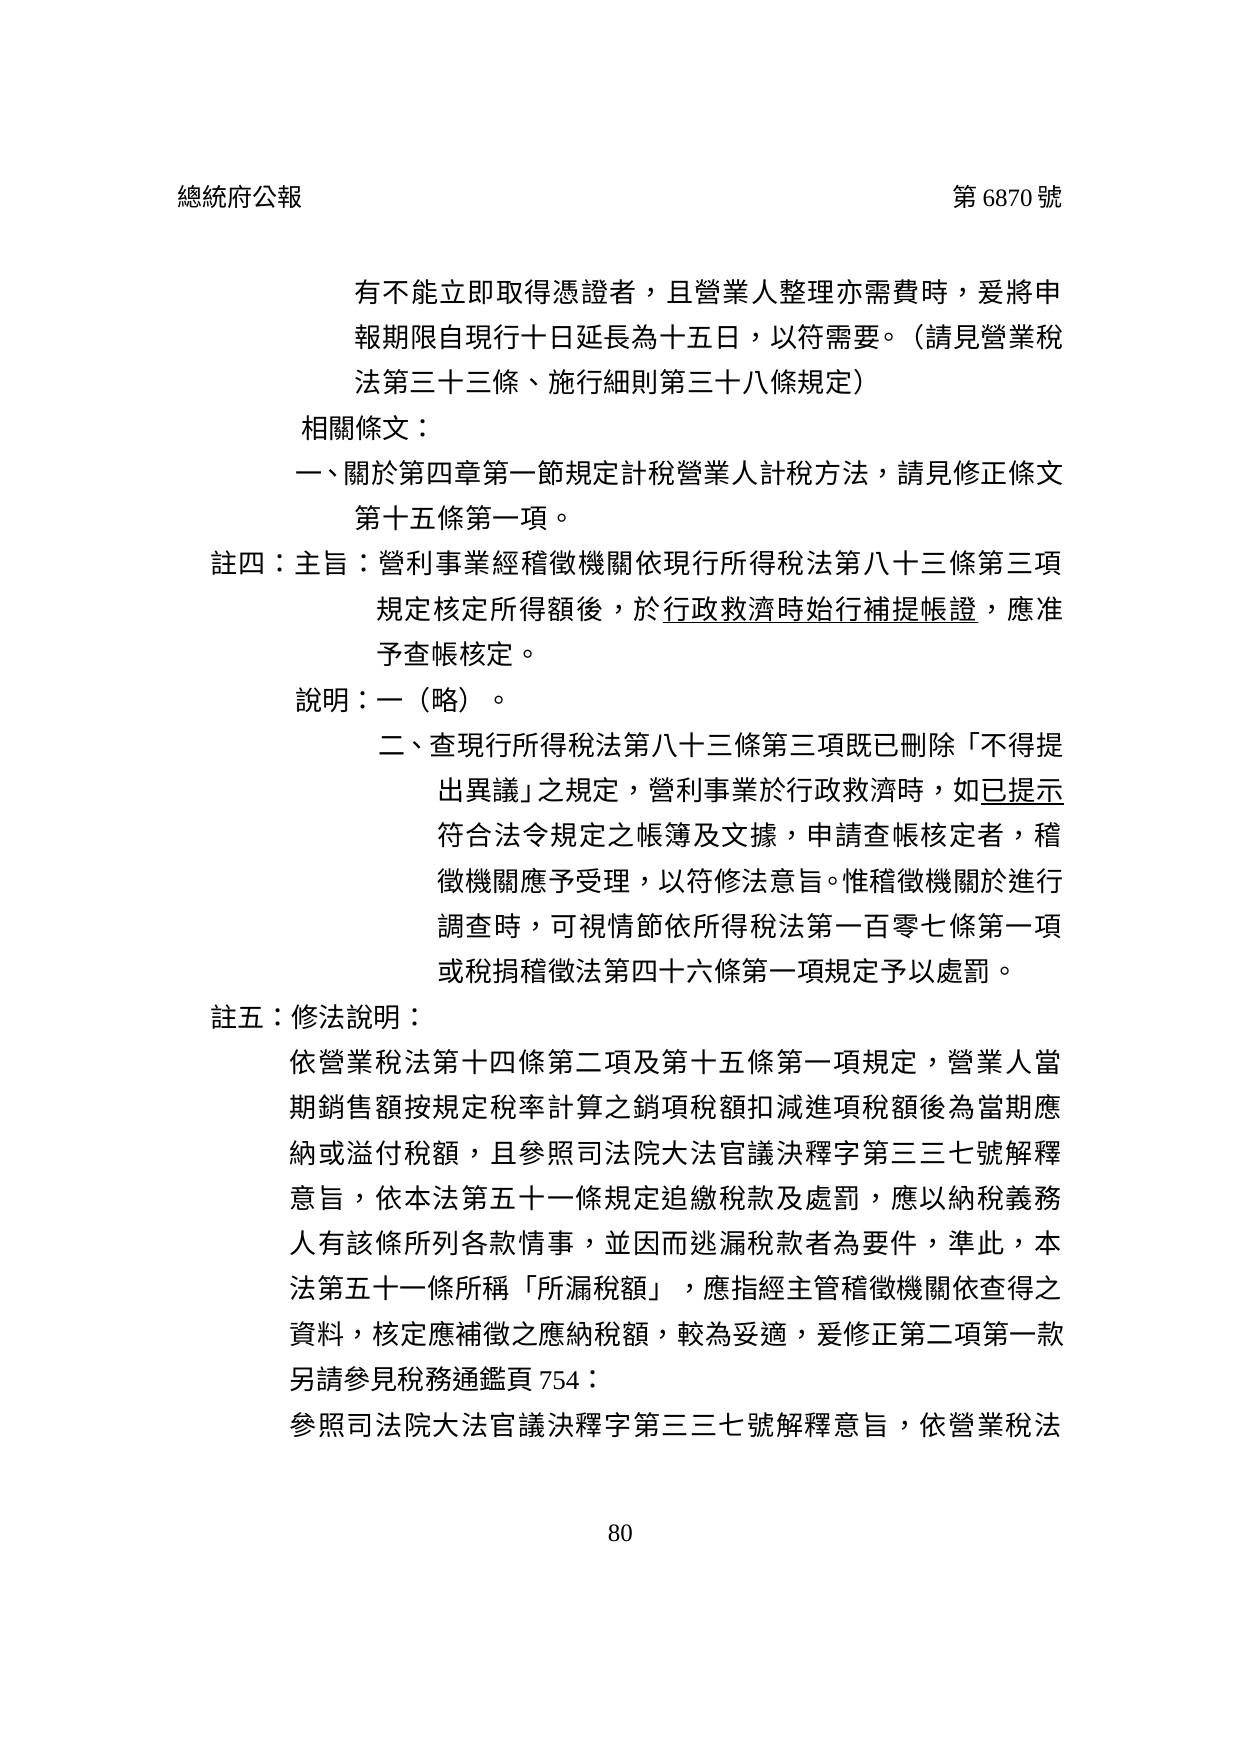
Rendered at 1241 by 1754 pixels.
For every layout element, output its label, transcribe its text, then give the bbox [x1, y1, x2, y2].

text 另請參見稅務通鑑頁754： [289, 1353, 1063, 1399]
text 參照司法院大法官議決釋字第三三七號解釋意旨，依營業稅法 [289, 1399, 1063, 1444]
text 有不能立即取得憑證者，且營業人整理亦需費時，爰將申報期限自現行十日延長為十五日，以符需要。（請見營業稅法第三十三條、施行細則第三十八條規定） [295, 266, 1063, 402]
text 相關條文： [301, 402, 1063, 447]
text 一、關於第四章第一節規定計稅營業人計稅方法，請見修正條文第十五條第一項。 [295, 447, 1063, 538]
text 依營業稅法第十四條第二項及第十五條第一項規定，營業人當期銷售額按規定稅率計算之銷項稅額扣減進項稅額後為當期應納或溢付稅額，且參照司法院大法官議決釋字第三三七號解釋意旨，依本法第五十一條規定追繳稅款及處罰，應以納稅義務人有該條所列各款情事，並因而逃漏稅款者為要件，準此，本法第五十一條所稱「所漏稅額」，應指經主管稽徵機關依查得之資料，核定應補徵之應納稅額，較為妥適，爰修正第二項第一款。 [289, 1036, 1063, 1353]
text 註五：修法說明： [210, 991, 1063, 1036]
text 說明：一（略）。 [295, 674, 1063, 719]
text 二、查現行所得稅法第八十三條第三項既已刪除「不得提出異議」之規定，營利事業於行政救濟時，如已提示符合法令規定之帳簿及文據，申請查帳核定者，稽徵機關應予受理，以符修法意旨。惟稽徵機關於進行調查時，可視情節依所得稅法第一百零七條第一項或稅捐稽徵法第四十六條第一項規定予以處罰。 [378, 719, 1063, 991]
text 註四：主旨：營利事業經稽徵機關依現行所得稅法第八十三條第三項規定核定所得額後，於行政救濟時始行補提帳證，應准予查帳核定。 [210, 538, 1063, 674]
